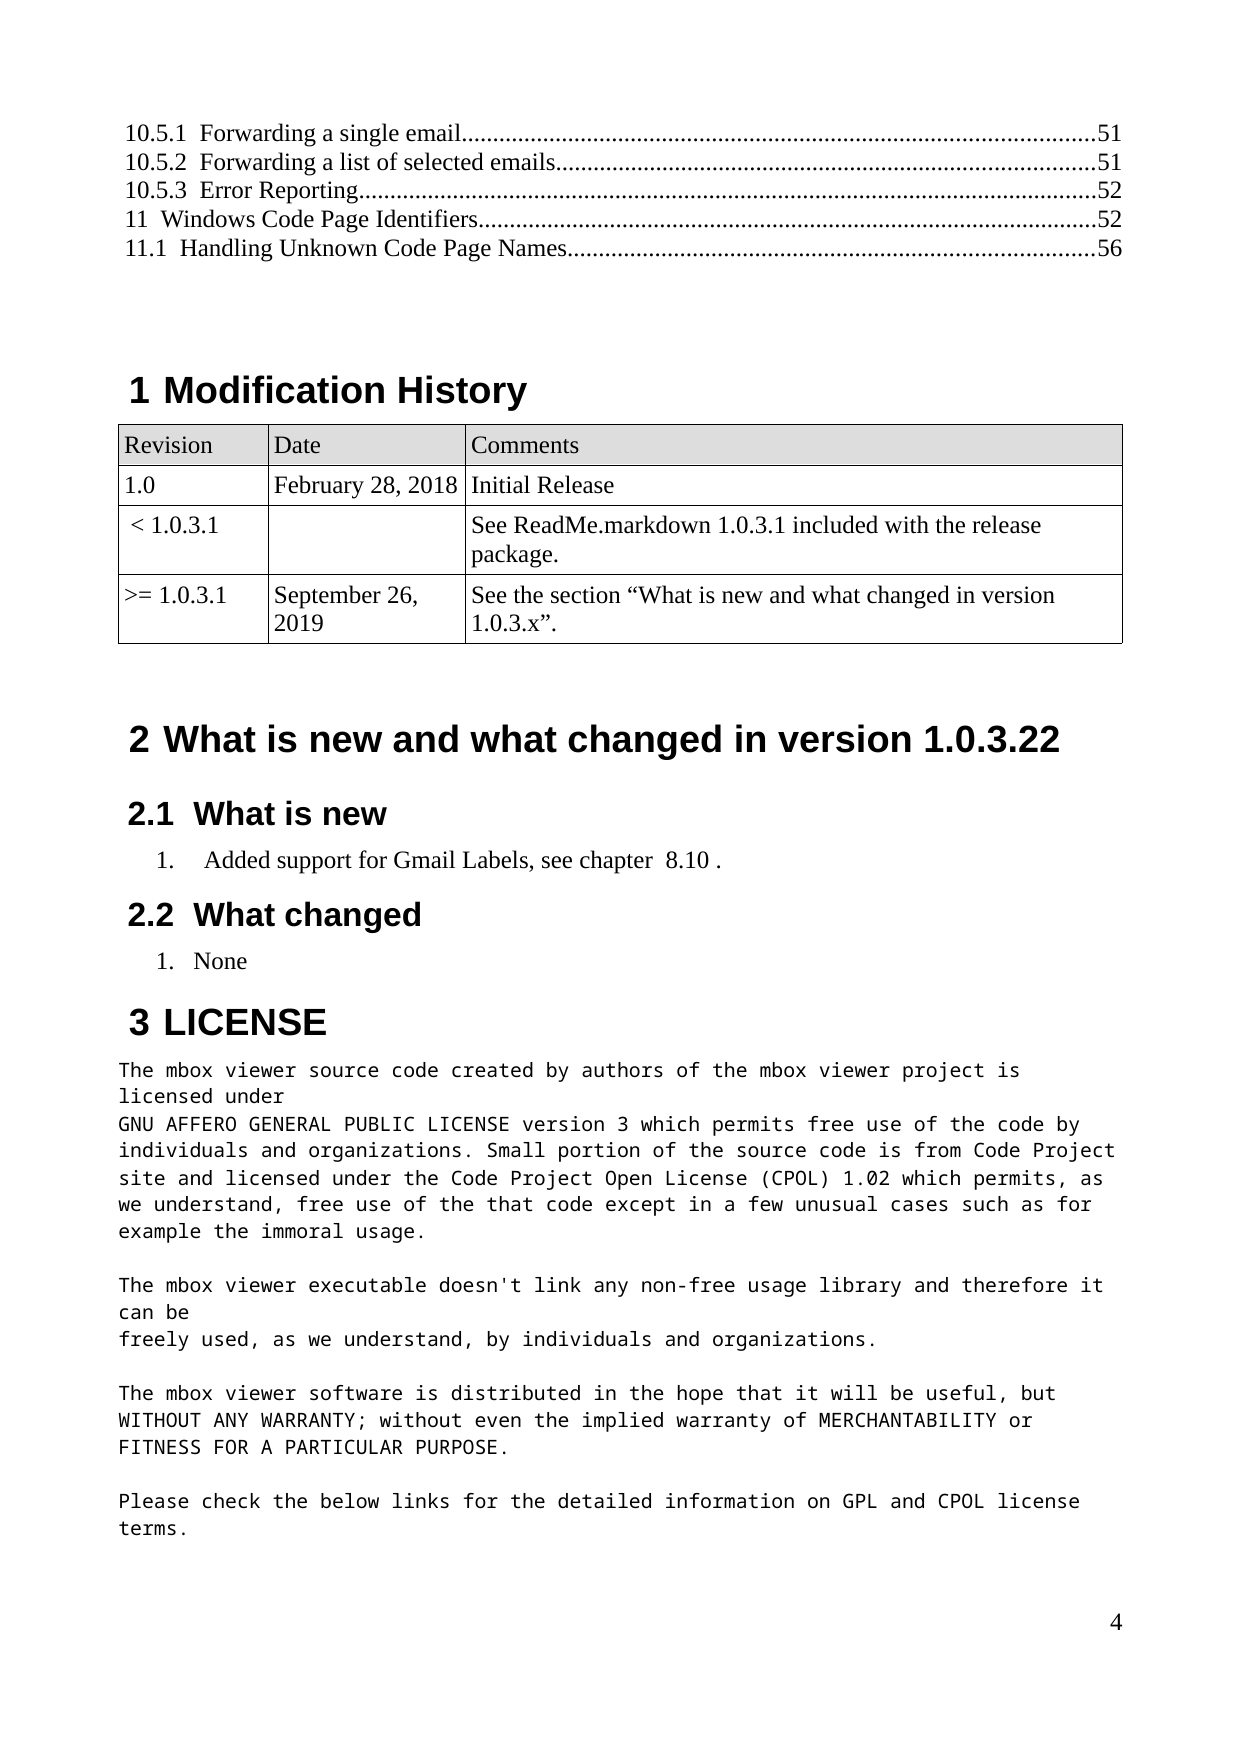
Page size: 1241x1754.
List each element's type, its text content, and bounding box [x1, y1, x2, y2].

subtitle Modification History [118, 368, 1122, 412]
text 11.1 Handling Unknown Code Page Names 56 [118, 233, 1122, 262]
text The mbox viewer source code created by authors of the mbox viewer project is licensed under [118, 1056, 1122, 1110]
subtitle What is new [118, 794, 1122, 833]
table_cell February 28, 2018 [269, 466, 465, 505]
table_header Revision [119, 425, 268, 464]
text The mbox viewer executable doesn't link any non-free usage library and therefore it can be [118, 1272, 1122, 1326]
text 10.5.2 Forwarding a list of selected emails 51 [118, 147, 1122, 176]
table_cell See ReadMe.markdown 1.0.3.1 included with the release package. [466, 506, 1122, 574]
text GNU AFFERO GENERAL PUBLIC LICENSE version 3 which permits free use of the code by individuals and organizations. Small portion of the source code is from Code Project site and licensed under the Code Project Open License (CPOL) 1.02 which permits, as we understand, free use of the that code except in a few unusual cases such as for example the immoral usage. [118, 1110, 1122, 1245]
text freely used, as we understand, by individuals and organizations. [118, 1326, 1122, 1353]
table_cell >= 1.0.3.1 [119, 575, 268, 643]
table_cell 1.0 [119, 466, 268, 505]
subtitle What is new and what changed in version 1.0.3.22 [118, 717, 1122, 761]
subtitle What changed [118, 895, 1122, 933]
text 11 Windows Code Page Identifiers 52 [118, 204, 1122, 233]
text 10.5.3 Error Reporting 52 [118, 176, 1122, 204]
text 10.5.1 Forwarding a single email 51 [118, 118, 1122, 147]
list Added support for Gmail Labels, see chapter 8.10. [156, 845, 1122, 874]
table_cell See the section “What is new and what changed in version 1.0.3.x”. [466, 575, 1122, 643]
table_cell [269, 506, 465, 574]
table_header Comments [466, 425, 1122, 464]
table_header Date [269, 425, 465, 464]
text Please check the below links for the detailed information on GPL and CPOL license terms. [118, 1487, 1122, 1541]
table_cell < 1.0.3.1 [119, 506, 268, 574]
table_cell September 26, 2019 [269, 575, 465, 643]
subtitle LICENSE [118, 1000, 1122, 1043]
text The mbox viewer software is distributed in the hope that it will be useful, but WITHOUT ANY WARRANTY; without even the implied warranty of MERCHANTABILITY or FITNESS FOR A PARTICULAR PURPOSE. [118, 1379, 1122, 1461]
table_cell Initial Release [466, 466, 1122, 505]
list None [156, 946, 1122, 975]
